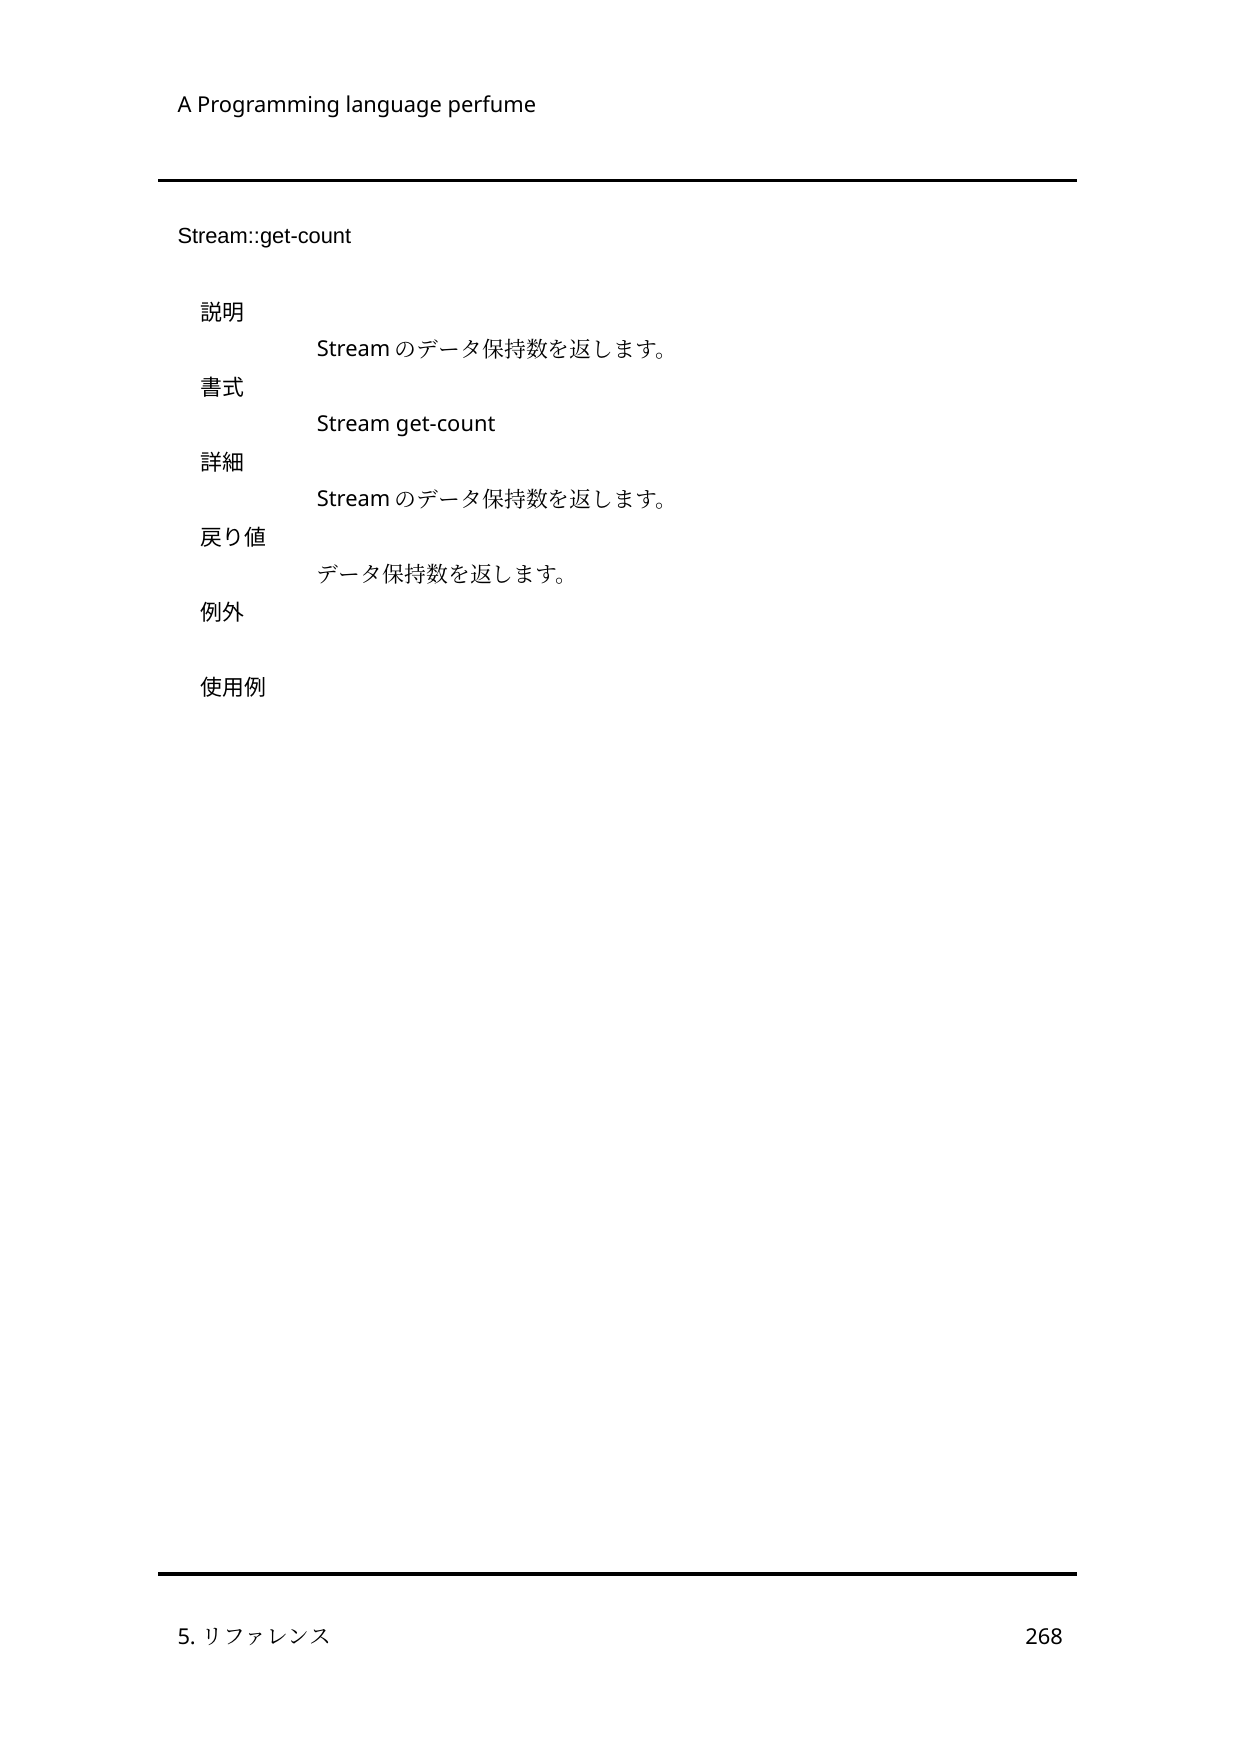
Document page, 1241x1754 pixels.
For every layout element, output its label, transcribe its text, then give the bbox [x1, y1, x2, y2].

table_cell データ保持数を返します。 [317, 517, 1063, 592]
subtitle Stream::get-count [177, 217, 1063, 254]
table_cell 詳細 [200, 442, 317, 517]
table_cell 書式 [200, 367, 317, 442]
table_header 説明 [200, 292, 317, 367]
table_cell Stream get-count [317, 367, 1063, 442]
table_cell 戻り値 [200, 517, 317, 592]
table_cell 例外 [200, 592, 317, 667]
table_cell [317, 592, 1063, 667]
table_cell [317, 667, 1063, 742]
table_header Streamのデータ保持数を返します。 [317, 292, 1063, 367]
table_cell Streamのデータ保持数を返します。 [317, 442, 1063, 517]
table_cell 使用例 [200, 667, 317, 742]
